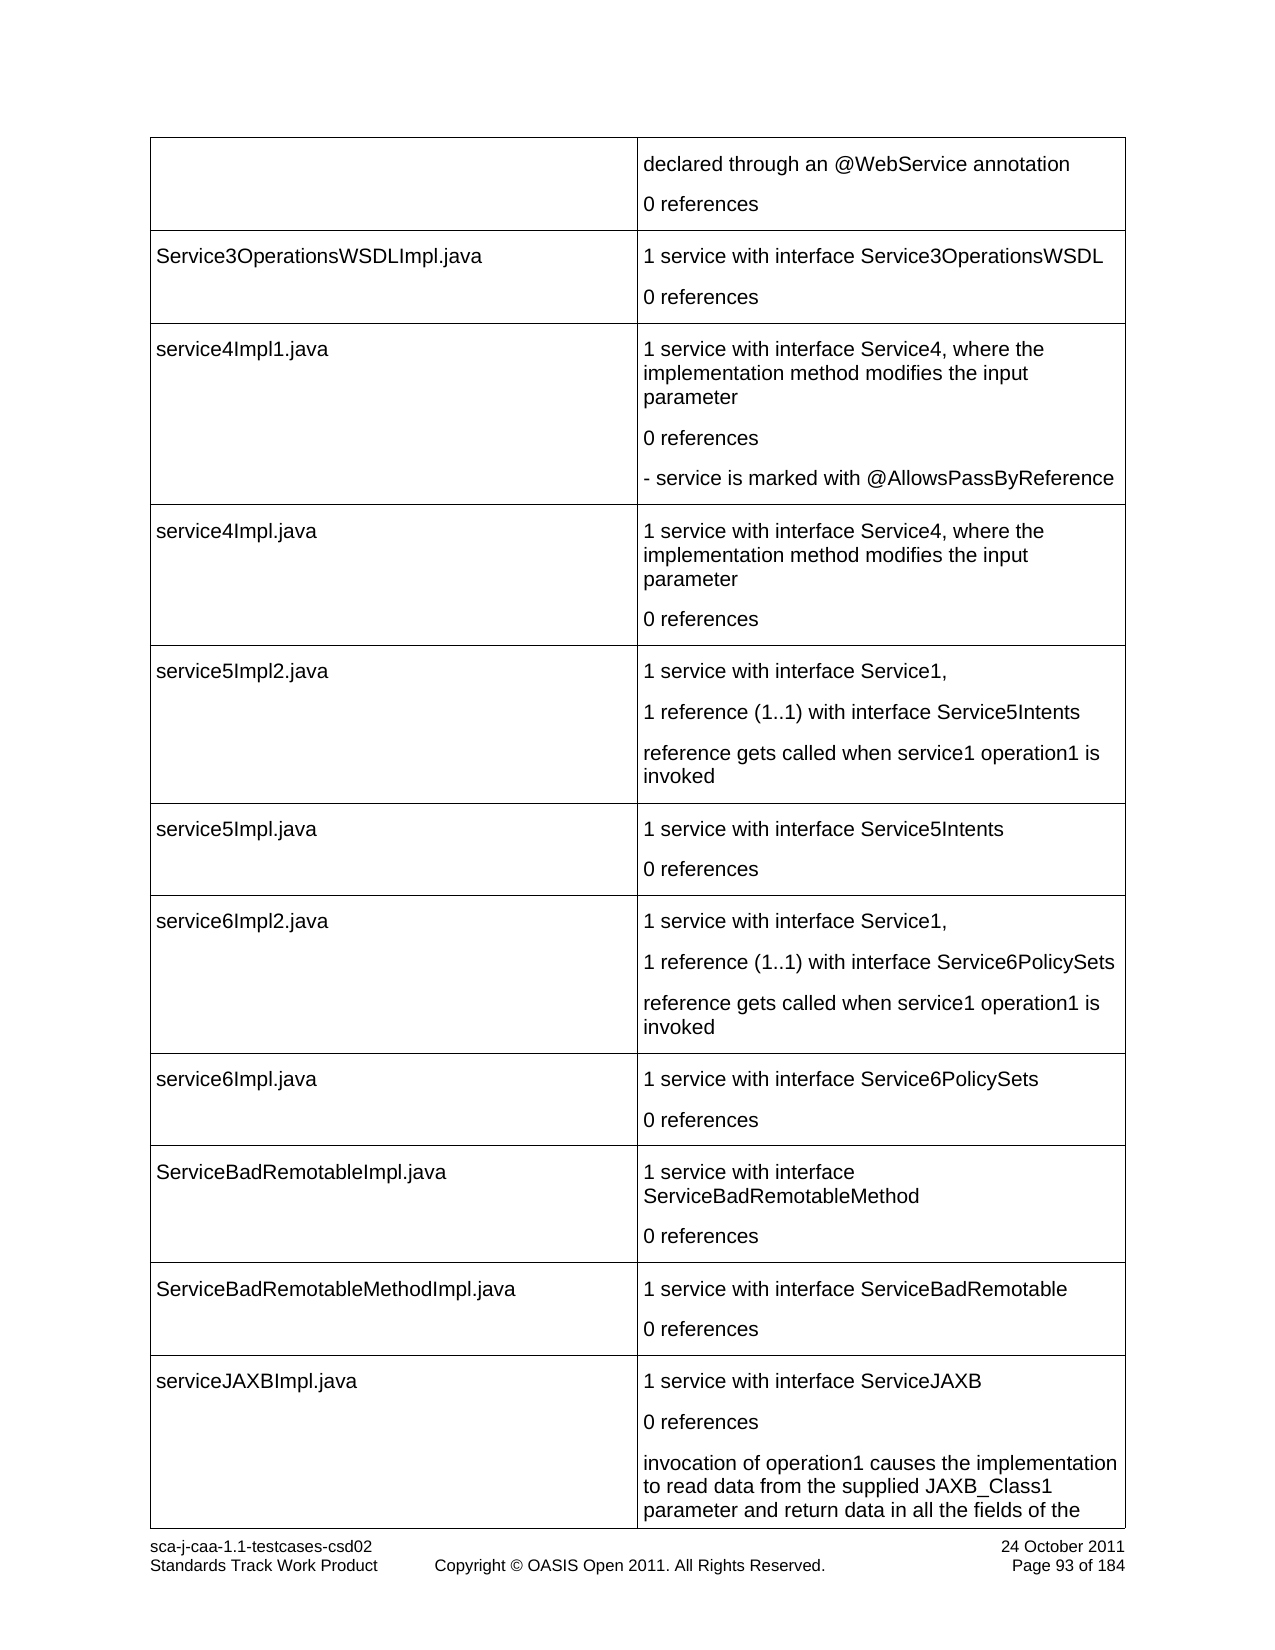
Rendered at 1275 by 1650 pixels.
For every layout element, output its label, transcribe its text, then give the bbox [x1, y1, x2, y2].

table_cell serviceJAXBImpl.java [151, 1356, 637, 1528]
table_cell 1 service with interface Service6PolicySets 0 references [638, 1054, 1125, 1145]
table_cell [151, 138, 637, 230]
table_cell 1 service with interface ServiceJAXB 0 references invocation of operation1 causes the implementation to read data from the supplied JAXB_Class1 parameter and return data in all the fields of the [638, 1356, 1125, 1528]
table_cell ServiceBadRemotableMethodImpl.java [151, 1263, 637, 1355]
table_cell declared through an @WebService annotation 0 references [638, 138, 1125, 230]
table_cell ServiceBadRemotableImpl.java [151, 1146, 637, 1262]
table_cell service5Impl.java [151, 804, 637, 895]
table_cell 1 service with interface Service4, where the implementation method modifies the input parameter 0 references [638, 505, 1125, 645]
table_cell 1 service with interface Service3OperationsWSDL 0 references [638, 231, 1125, 323]
table_cell Service3OperationsWSDLImpl.java [151, 231, 637, 323]
table_cell 1 service with interface Service5Intents 0 references [638, 804, 1125, 895]
table_cell service6Impl.java [151, 1054, 637, 1145]
table_cell 1 service with interface Service1, 1 reference (1..1) with interface Service5Intents reference gets called when service1 operation1 is invoked [638, 646, 1125, 802]
table_cell service4Impl.java [151, 505, 637, 645]
table_cell service6Impl2.java [151, 896, 637, 1053]
table_cell service5Impl2.java [151, 646, 637, 802]
table_cell 1 service with interface Service1, 1 reference (1..1) with interface Service6PolicySets reference gets called when service1 operation1 is invoked [638, 896, 1125, 1053]
table_cell 1 service with interface ServiceBadRemotableMethod 0 references [638, 1146, 1125, 1262]
table_cell service4Impl1.java [151, 324, 637, 504]
table_cell 1 service with interface Service4, where the implementation method modifies the input parameter 0 references - service is marked with @AllowsPassByReference [638, 324, 1125, 504]
table_cell 1 service with interface ServiceBadRemotable 0 references [638, 1263, 1125, 1355]
